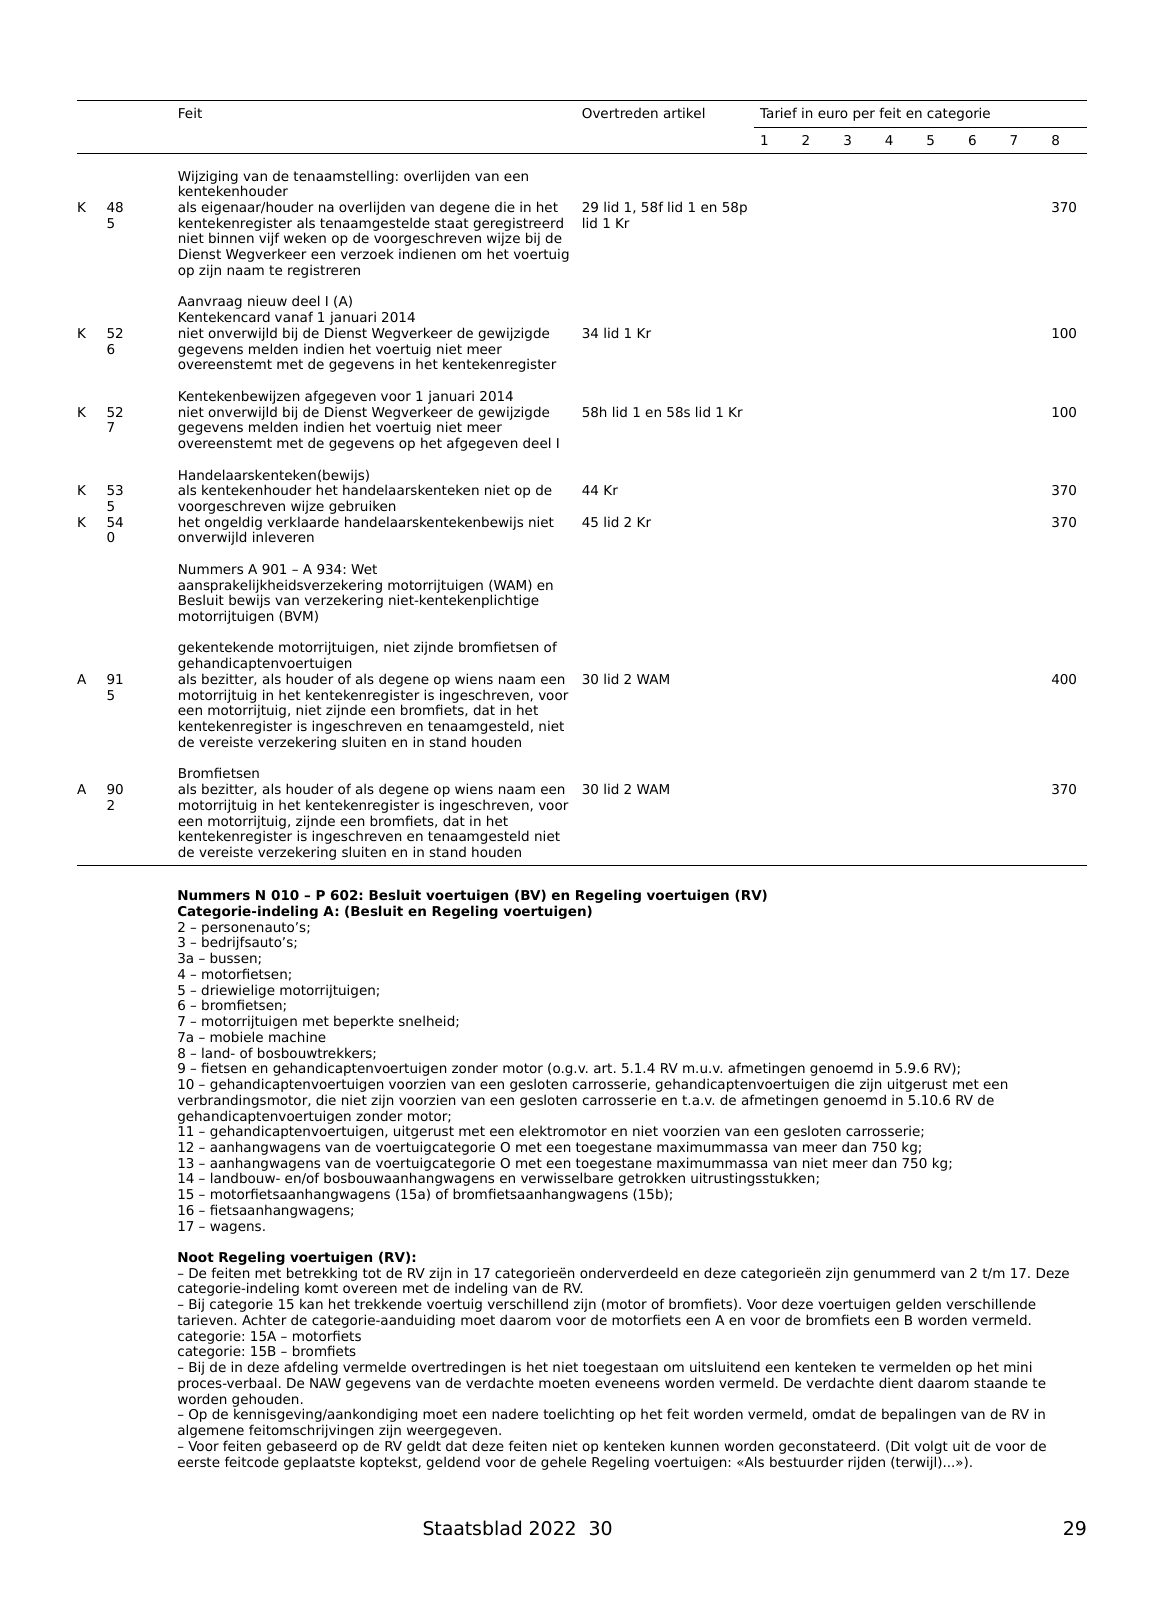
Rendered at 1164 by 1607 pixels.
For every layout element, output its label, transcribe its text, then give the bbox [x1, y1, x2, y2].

table_cell [754, 467, 796, 483]
table_cell [796, 672, 837, 750]
table_cell [77, 310, 101, 326]
table_cell [100, 1061, 136, 1077]
table_cell [1045, 452, 1087, 467]
table_cell [754, 515, 796, 546]
table_cell [136, 515, 172, 546]
table_cell [136, 404, 172, 452]
table_cell [100, 1266, 136, 1297]
table_cell Aanvraag nieuw deel I (A) [172, 294, 576, 310]
table_cell – Bij de in deze afdeling vermelde overtredingen is het niet toegestaan om uitsluitend een kenteken te vermelden op het mini proces-verbaal. De NAW gegevens van de verdachte moeten eveneens worden vermeld. De verdachte dient daarom staande te worden gehouden. [171, 1360, 1087, 1407]
table_cell [1045, 294, 1087, 310]
table_cell [837, 672, 879, 750]
table_cell [754, 279, 796, 294]
table_cell [754, 154, 796, 168]
table_cell [77, 1329, 100, 1344]
table_cell [77, 640, 101, 672]
table_cell [100, 1077, 136, 1124]
table_cell [77, 452, 101, 467]
table_cell als bezitter, als houder of als degene op wiens naam een motorrijtuig in het kentekenregister is ingeschreven, voor een motorrijtuig, niet zijnde een bromfiets, dat in het kentekenregister is ingeschreven en tenaamgesteld, niet de vereiste verzekering sluiten en in stand houden [172, 672, 576, 750]
table_cell [100, 967, 136, 982]
table_cell [1045, 640, 1087, 672]
table_cell [962, 483, 1003, 514]
table_cell [837, 326, 879, 373]
table_cell [77, 1061, 100, 1077]
table_cell 15 – motorfietsaanhangwagens (15a) of bromfietsaanhangwagens (15b); [171, 1187, 1087, 1203]
table_cell [1045, 766, 1087, 782]
table_cell [136, 750, 172, 766]
table_cell [77, 750, 101, 766]
table_cell [136, 998, 171, 1014]
table_cell [77, 935, 100, 951]
table_cell [1004, 625, 1045, 640]
table_cell [136, 1219, 171, 1234]
table_header Tarief in euro per feit en categorie [754, 101, 1087, 127]
table_cell 10 – gehandicaptenvoertuigen voorzien van een gesloten carrosserie, gehandicaptenvoertuigen die zijn uitgerust met een verbrandingsmotor, die niet zijn voorzien van een gesloten carrosserie en t.a.v. de afmetingen genoemd in 5.10.6 RV de gehandicaptenvoertuigen zonder motor; [171, 1077, 1087, 1124]
table_cell 100 [1045, 404, 1087, 452]
table_cell [136, 1266, 171, 1297]
table_cell [77, 294, 101, 310]
table_cell [136, 294, 172, 310]
table_cell [837, 200, 879, 278]
table_cell [796, 625, 837, 640]
table_cell [136, 279, 172, 294]
table_cell [754, 766, 796, 782]
table_cell [837, 279, 879, 294]
table_cell [136, 310, 172, 326]
table_cell [920, 766, 962, 782]
table_cell [101, 310, 136, 326]
table_cell [837, 452, 879, 467]
table_cell [837, 625, 879, 640]
table_cell [77, 1077, 100, 1124]
table_cell [920, 294, 962, 310]
table_cell [920, 310, 962, 326]
table_header [136, 888, 171, 904]
table_cell [837, 562, 879, 624]
table_cell [879, 546, 920, 562]
table_cell [1004, 546, 1045, 562]
table_cell [920, 467, 962, 483]
table_cell [576, 640, 754, 672]
table_cell [576, 452, 754, 467]
table_cell [920, 154, 962, 168]
table_cell [100, 1234, 136, 1250]
table_cell [879, 200, 920, 278]
table_cell A [77, 672, 101, 750]
table_cell [837, 483, 879, 514]
table_cell [77, 1014, 100, 1030]
table_cell [754, 169, 796, 200]
table_cell [837, 467, 879, 483]
table_cell [576, 154, 754, 168]
table_cell [962, 546, 1003, 562]
table_cell [920, 782, 962, 865]
table_cell [1045, 562, 1087, 624]
table_cell [1045, 467, 1087, 483]
table_cell [754, 452, 796, 467]
table_cell 29 lid 1, 58f lid 1 en 58p lid 1 Kr [576, 200, 754, 278]
table_cell [576, 294, 754, 310]
table_cell [136, 640, 172, 672]
table_cell [100, 904, 136, 919]
table_header [100, 888, 136, 904]
table_cell [100, 920, 136, 935]
table_cell [920, 404, 962, 452]
table_header Overtreden artikel [576, 101, 754, 127]
table_cell [1004, 310, 1045, 326]
table_cell [1045, 750, 1087, 766]
table_cell [77, 389, 101, 404]
table_cell [920, 279, 962, 294]
table_cell [796, 389, 837, 404]
table_header Nummers N 010 – P 602: Besluit voertuigen (BV) en Regeling voertuigen (RV) [171, 888, 1087, 904]
table_cell [920, 562, 962, 624]
table_cell [754, 326, 796, 373]
table_cell [136, 904, 171, 919]
table_cell [77, 467, 101, 483]
table_cell [796, 750, 837, 766]
table_cell 11 – gehandicaptenvoertuigen, uitgerust met een elektromotor en niet voorzien van een gesloten carrosserie; [171, 1124, 1087, 1140]
table_cell [1004, 782, 1045, 865]
table_cell [1004, 169, 1045, 200]
table_cell [100, 1203, 136, 1218]
table_cell [1045, 169, 1087, 200]
table_cell [77, 1250, 100, 1266]
table_cell [879, 782, 920, 865]
table_cell 540 [101, 515, 136, 546]
table_cell [754, 546, 796, 562]
table_cell 370 [1045, 782, 1087, 865]
table_cell [136, 1140, 171, 1156]
table_cell [136, 935, 171, 951]
table_cell [77, 1187, 100, 1203]
table_cell [77, 625, 101, 640]
table_cell Noot Regeling voertuigen (RV): [171, 1250, 1087, 1266]
table_cell [136, 483, 172, 514]
table_cell [962, 766, 1003, 782]
table_cell [796, 467, 837, 483]
table_cell [837, 640, 879, 672]
table_cell [837, 766, 879, 782]
table_cell 13 – aanhangwagens van de voertuigcategorie O met een toegestane maximummassa van niet meer dan 750 kg; [171, 1156, 1087, 1171]
table_cell [136, 200, 172, 278]
table_cell [576, 310, 754, 326]
table_cell [136, 766, 172, 782]
table_cell [77, 983, 100, 998]
table_cell [172, 127, 576, 153]
table_cell 5 – driewielige motorrijtuigen; [171, 983, 1087, 998]
table_cell K [77, 404, 101, 452]
table_cell [754, 782, 796, 865]
table_cell [101, 294, 136, 310]
table_cell categorie: 15A – motorfiets [171, 1329, 1087, 1344]
table_cell [796, 279, 837, 294]
table_cell [100, 1030, 136, 1045]
table_cell [136, 326, 172, 373]
table_cell 4 – motorfietsen; [171, 967, 1087, 982]
table_cell [136, 1439, 171, 1470]
table_cell [101, 452, 136, 467]
table_cell [962, 279, 1003, 294]
table_cell [77, 904, 100, 919]
table_cell [962, 404, 1003, 452]
table_cell [879, 483, 920, 514]
table_cell [962, 672, 1003, 750]
table_cell [920, 483, 962, 514]
table_cell A [77, 782, 101, 865]
table_cell [100, 998, 136, 1014]
table_cell [879, 279, 920, 294]
table_cell [796, 154, 837, 168]
table_cell [100, 1360, 136, 1407]
table_cell [136, 1077, 171, 1124]
table_cell [962, 294, 1003, 310]
table_cell [172, 452, 576, 467]
table_cell [962, 515, 1003, 546]
table_cell [136, 1250, 171, 1266]
table_cell K [77, 326, 101, 373]
table_cell [101, 373, 136, 389]
table_cell [1004, 326, 1045, 373]
table_cell [136, 1045, 171, 1061]
table_cell 3 – bedrijfsauto’s; [171, 935, 1087, 951]
table_cell [77, 1045, 100, 1061]
table_cell [920, 546, 962, 562]
table_cell [962, 562, 1003, 624]
table_cell niet onverwijld bij de Dienst Wegverkeer de gewijzigde gegevens melden indien het voertuig niet meer overeenstemt met de gegevens op het afgegeven deel I [172, 404, 576, 452]
table_cell 100 [1045, 326, 1087, 373]
table_cell 7 [1004, 128, 1045, 153]
table_cell [136, 373, 172, 389]
table_cell [1004, 672, 1045, 750]
table_cell [77, 1171, 100, 1187]
table_cell [77, 1407, 100, 1439]
table_cell [136, 625, 172, 640]
table_cell [77, 154, 101, 168]
table_cell [576, 750, 754, 766]
table_cell 9 – fietsen en gehandicaptenvoertuigen zonder motor (o.g.v. art. 5.1.4 RV m.u.v. afmetingen genoemd in 5.9.6 RV); [171, 1061, 1087, 1077]
table_cell [796, 782, 837, 865]
table_cell [796, 404, 837, 452]
table_cell niet onverwijld bij de Dienst Wegverkeer de gewijzigde gegevens melden indien het voertuig niet meer overeenstemt met de gegevens in het kentekenregister [172, 326, 576, 373]
table_cell [796, 326, 837, 373]
table_cell Categorie-indeling A: (Besluit en Regeling voertuigen) [171, 904, 1087, 919]
table_cell [100, 1297, 136, 1328]
table_cell [879, 766, 920, 782]
table_cell 8 – land- of bosbouwtrekkers; [171, 1045, 1087, 1061]
table_cell het ongeldig verklaarde handelaarskentekenbewijs niet onverwijld inleveren [172, 515, 576, 546]
table_cell [576, 169, 754, 200]
table_cell K [77, 200, 101, 278]
table_cell [754, 389, 796, 404]
table_cell [920, 389, 962, 404]
table_cell [1004, 766, 1045, 782]
table_cell 4 [879, 128, 920, 153]
table_cell [754, 200, 796, 278]
table_cell [837, 373, 879, 389]
table_cell 45 lid 2 Kr [576, 515, 754, 546]
table_cell categorie: 15B – bromfiets [171, 1344, 1087, 1360]
table_cell 400 [1045, 672, 1087, 750]
table_cell 527 [101, 404, 136, 452]
table_cell [920, 326, 962, 373]
table_cell [962, 310, 1003, 326]
table_cell 5 [920, 128, 962, 153]
table_cell [1045, 310, 1087, 326]
table_cell 3a – bussen; [171, 951, 1087, 967]
table_cell [77, 1234, 100, 1250]
table_cell 1 [754, 128, 796, 153]
table_cell [754, 373, 796, 389]
table_cell [136, 920, 171, 935]
table_cell [576, 766, 754, 782]
table_cell [879, 310, 920, 326]
table_cell [837, 169, 879, 200]
table_cell [172, 750, 576, 766]
table_cell 30 lid 2 WAM [576, 782, 754, 865]
table_cell [77, 1266, 100, 1297]
table_cell [576, 127, 754, 153]
table_cell [879, 404, 920, 452]
table_cell Kentekencard vanaf 1 januari 2014 [172, 310, 576, 326]
table_cell Kentekenbewijzen afgegeven voor 1 januari 2014 [172, 389, 576, 404]
table_cell [77, 1203, 100, 1218]
table_cell [100, 1329, 136, 1344]
table_cell [920, 515, 962, 546]
table_cell 16 – fietsaanhangwagens; [171, 1203, 1087, 1218]
table_cell [100, 1407, 136, 1439]
table_cell [136, 154, 172, 168]
table_cell [101, 546, 136, 562]
table_cell [837, 404, 879, 452]
table_cell [101, 625, 136, 640]
table_cell [100, 983, 136, 998]
table_cell [101, 750, 136, 766]
table_cell [879, 562, 920, 624]
table_cell [837, 294, 879, 310]
table_cell [879, 294, 920, 310]
table_cell [77, 1156, 100, 1171]
table_cell 12 – aanhangwagens van de voertuigcategorie O met een toegestane maximummassa van meer dan 750 kg; [171, 1140, 1087, 1156]
table_cell [754, 483, 796, 514]
table_cell [77, 967, 100, 982]
table_cell [1004, 200, 1045, 278]
table_cell [837, 546, 879, 562]
table_cell [754, 672, 796, 750]
table_cell [1045, 389, 1087, 404]
table_cell [100, 935, 136, 951]
table_cell [77, 1124, 100, 1140]
table_cell [172, 625, 576, 640]
table_cell [796, 294, 837, 310]
table_cell Wijziging van de tenaamstelling: overlijden van een kentekenhouder [172, 169, 576, 200]
table_cell [136, 452, 172, 467]
table_cell [77, 766, 101, 782]
table_cell [920, 200, 962, 278]
table_cell [136, 546, 172, 562]
table_cell [796, 452, 837, 467]
table_cell [136, 782, 172, 865]
table_cell [172, 546, 576, 562]
table_cell [879, 750, 920, 766]
table_cell – Voor feiten gebaseerd op de RV geldt dat deze feiten niet op kenteken kunnen worden geconstateerd. (Dit volgt uit de voor de eerste feitcode geplaatste koptekst, geldend voor de gehele Regeling voertuigen: «Als bestuurder rijden (terwijl)...»). [171, 1439, 1087, 1470]
table_cell [962, 750, 1003, 766]
table_cell K [77, 483, 101, 514]
table_cell [1004, 452, 1045, 467]
table_cell K [77, 515, 101, 546]
table_cell als kentekenhouder het handelaarskenteken niet op de voorgeschreven wijze gebruiken [172, 483, 576, 514]
table_cell [136, 1061, 171, 1077]
table_cell [754, 625, 796, 640]
table_cell [100, 1156, 136, 1171]
table_cell [172, 373, 576, 389]
table_cell [837, 782, 879, 865]
table_cell 17 – wagens. [171, 1219, 1087, 1234]
table_cell [962, 625, 1003, 640]
table_cell [796, 483, 837, 514]
table_cell [100, 1187, 136, 1203]
table_cell [101, 640, 136, 672]
table_cell [136, 1329, 171, 1344]
table_cell [962, 467, 1003, 483]
table_cell als bezitter, als houder of als degene op wiens naam een motorrijtuig in het kentekenregister is ingeschreven, voor een motorrijtuig, zijnde een bromfiets, dat in het kentekenregister is ingeschreven en tenaamgesteld niet de vereiste verzekering sluiten en in stand houden [172, 782, 576, 865]
table_cell 902 [101, 782, 136, 865]
table_cell [962, 373, 1003, 389]
table_cell 7a – mobiele machine [171, 1030, 1087, 1045]
table_cell 44 Kr [576, 483, 754, 514]
table_cell [879, 625, 920, 640]
table_cell [136, 672, 172, 750]
table_cell 370 [1045, 483, 1087, 514]
table_cell 30 lid 2 WAM [576, 672, 754, 750]
table_cell [962, 326, 1003, 373]
table_cell [101, 279, 136, 294]
table_cell [101, 766, 136, 782]
table_cell [1004, 562, 1045, 624]
table_cell [796, 546, 837, 562]
table_cell Nummers A 901 – A 934: Wet aansprakelijkheidsverzekering motorrijtuigen (WAM) en Besluit bewijs van verzekering niet-kentekenplichtige motorrijtuigen (BVM) [172, 562, 576, 624]
table_cell [962, 200, 1003, 278]
table_cell Handelaarskenteken(bewijs) [172, 467, 576, 483]
table_cell [101, 154, 136, 168]
table_cell [77, 373, 101, 389]
table_cell [77, 1219, 100, 1234]
table_cell [100, 1124, 136, 1140]
table_cell [101, 467, 136, 483]
table_cell als eigenaar/houder na overlijden van degene die in het kentekenregister als tenaamgestelde staat geregistreerd niet binnen vijf weken op de voorgeschreven wijze bij de Dienst Wegverkeer een verzoek indienen om het voertuig op zijn naam te registreren [172, 200, 576, 278]
table_cell [171, 1234, 1087, 1250]
table_cell [576, 562, 754, 624]
table_cell [879, 672, 920, 750]
table_cell [796, 640, 837, 672]
table_cell [920, 640, 962, 672]
table_cell 915 [101, 672, 136, 750]
table_cell [754, 310, 796, 326]
table_cell [136, 1297, 171, 1328]
table_cell [136, 1030, 171, 1045]
table_cell [1004, 404, 1045, 452]
table_cell [879, 452, 920, 467]
table_cell gekentekende motorrijtuigen, niet zijnde bromfietsen of gehandicaptenvoertuigen [172, 640, 576, 672]
table_cell [136, 127, 172, 153]
table_cell 2 – personenauto’s; [171, 920, 1087, 935]
table_header [101, 101, 136, 127]
table_cell [136, 1234, 171, 1250]
table_cell [754, 562, 796, 624]
table_cell [77, 562, 101, 624]
table_cell [754, 404, 796, 452]
table_cell [1045, 625, 1087, 640]
table_cell [77, 1360, 100, 1407]
table_cell [136, 169, 172, 200]
table_cell [100, 1045, 136, 1061]
table_cell [1045, 154, 1087, 168]
table_cell [136, 951, 171, 967]
table_cell [172, 279, 576, 294]
table_cell [136, 1360, 171, 1407]
table_cell [962, 452, 1003, 467]
table_cell [172, 154, 576, 168]
table_cell [920, 452, 962, 467]
table_cell [77, 546, 101, 562]
table_cell [100, 1219, 136, 1234]
table_cell [136, 1124, 171, 1140]
table_cell [879, 154, 920, 168]
table_cell 58h lid 1 en 58s lid 1 Kr [576, 404, 754, 452]
table_cell [796, 310, 837, 326]
table_cell [77, 1140, 100, 1156]
table_cell [1004, 389, 1045, 404]
table_cell [962, 169, 1003, 200]
table_cell [136, 467, 172, 483]
table_cell – Bij categorie 15 kan het trekkende voertuig verschillend zijn (motor of bromfiets). Voor deze voertuigen gelden verschillende tarieven. Achter de categorie-aanduiding moet daarom voor de motorfiets een A en voor de bromfiets een B worden vermeld. [171, 1297, 1087, 1328]
table_cell [962, 389, 1003, 404]
table_cell [101, 389, 136, 404]
table_cell [136, 562, 172, 624]
table_cell [576, 389, 754, 404]
table_cell 535 [101, 483, 136, 514]
table_cell [1004, 515, 1045, 546]
table_header [77, 101, 101, 127]
table_cell [576, 467, 754, 483]
table_cell [77, 920, 100, 935]
table_cell [796, 562, 837, 624]
table_cell [136, 1156, 171, 1171]
table_cell 8 [1045, 128, 1087, 153]
table_cell [77, 951, 100, 967]
table_cell – De feiten met betrekking tot de RV zijn in 17 categorieën onderverdeeld en deze categorieën zijn genummerd van 2 t/m 17. Deze categorie-indeling komt overeen met de indeling van de RV. [171, 1266, 1087, 1297]
table_cell [920, 625, 962, 640]
table_cell [136, 1203, 171, 1218]
table_cell 370 [1045, 515, 1087, 546]
table_cell 485 [101, 200, 136, 278]
table_cell [77, 127, 101, 153]
table_cell [77, 1297, 100, 1328]
table_cell [962, 782, 1003, 865]
table_cell [100, 951, 136, 967]
table_cell [576, 625, 754, 640]
table_cell [136, 983, 171, 998]
table_cell [879, 467, 920, 483]
table_header Feit [172, 101, 576, 127]
table_cell [879, 640, 920, 672]
table_cell [136, 1171, 171, 1187]
table_cell [879, 515, 920, 546]
table_cell 2 [796, 128, 837, 153]
table_cell [1045, 546, 1087, 562]
table_cell [100, 1344, 136, 1360]
table_cell [837, 750, 879, 766]
table_cell – Op de kennisgeving/aankondiging moet een nadere toelichting op het feit worden vermeld, omdat de bepalingen van de RV in algemene feitomschrijvingen zijn weergegeven. [171, 1407, 1087, 1439]
table_cell [100, 1171, 136, 1187]
table_header [77, 888, 100, 904]
table_cell [136, 1187, 171, 1203]
table_cell 6 [962, 128, 1003, 153]
table_cell [796, 169, 837, 200]
table_cell [796, 200, 837, 278]
table_cell [1004, 373, 1045, 389]
table_cell [1004, 483, 1045, 514]
table_cell [1004, 279, 1045, 294]
table_cell [100, 1014, 136, 1030]
table_cell [136, 1344, 171, 1360]
table_cell [754, 294, 796, 310]
table_cell [77, 998, 100, 1014]
table_cell Bromfietsen [172, 766, 576, 782]
table_cell [879, 326, 920, 373]
table_cell [101, 127, 136, 153]
table_header [136, 101, 172, 127]
table_cell [962, 640, 1003, 672]
table_cell 34 lid 1 Kr [576, 326, 754, 373]
table_cell [576, 279, 754, 294]
table_cell [879, 373, 920, 389]
table_cell [920, 373, 962, 389]
table_cell [576, 373, 754, 389]
table_cell [136, 1407, 171, 1439]
table_cell [101, 562, 136, 624]
table_cell [796, 515, 837, 546]
table_cell [77, 1030, 100, 1045]
table_cell [796, 373, 837, 389]
table_cell [77, 279, 101, 294]
table_cell [837, 310, 879, 326]
table_cell [920, 169, 962, 200]
table_cell [77, 1344, 100, 1360]
table_cell 370 [1045, 200, 1087, 278]
table_cell [796, 766, 837, 782]
table_cell [136, 389, 172, 404]
table_cell [1004, 467, 1045, 483]
table_cell [100, 1439, 136, 1470]
table_cell [136, 1014, 171, 1030]
table_cell 7 – motorrijtuigen met beperkte snelheid; [171, 1014, 1087, 1030]
table_cell 3 [837, 128, 879, 153]
table_cell [136, 967, 171, 982]
table_cell 14 – landbouw- en/of bosbouwaanhangwagens en verwisselbare getrokken uitrustingsstukken; [171, 1171, 1087, 1187]
table_cell [1004, 640, 1045, 672]
table_cell [837, 515, 879, 546]
table_cell [101, 169, 136, 200]
table_cell [1045, 373, 1087, 389]
table_cell [576, 546, 754, 562]
table_cell [879, 169, 920, 200]
table_cell [920, 750, 962, 766]
table_cell [962, 154, 1003, 168]
table_cell [1045, 279, 1087, 294]
table_cell [1004, 750, 1045, 766]
table_cell [77, 1439, 100, 1470]
table_cell [754, 750, 796, 766]
table_cell [837, 154, 879, 168]
table_cell [1004, 154, 1045, 168]
table_cell [77, 169, 101, 200]
table_cell [837, 389, 879, 404]
table_cell [100, 1250, 136, 1266]
table_cell [754, 640, 796, 672]
table_cell 6 – bromfietsen; [171, 998, 1087, 1014]
table_cell [1004, 294, 1045, 310]
table_cell 526 [101, 326, 136, 373]
table_cell [920, 672, 962, 750]
table_cell [100, 1140, 136, 1156]
table_cell [879, 389, 920, 404]
